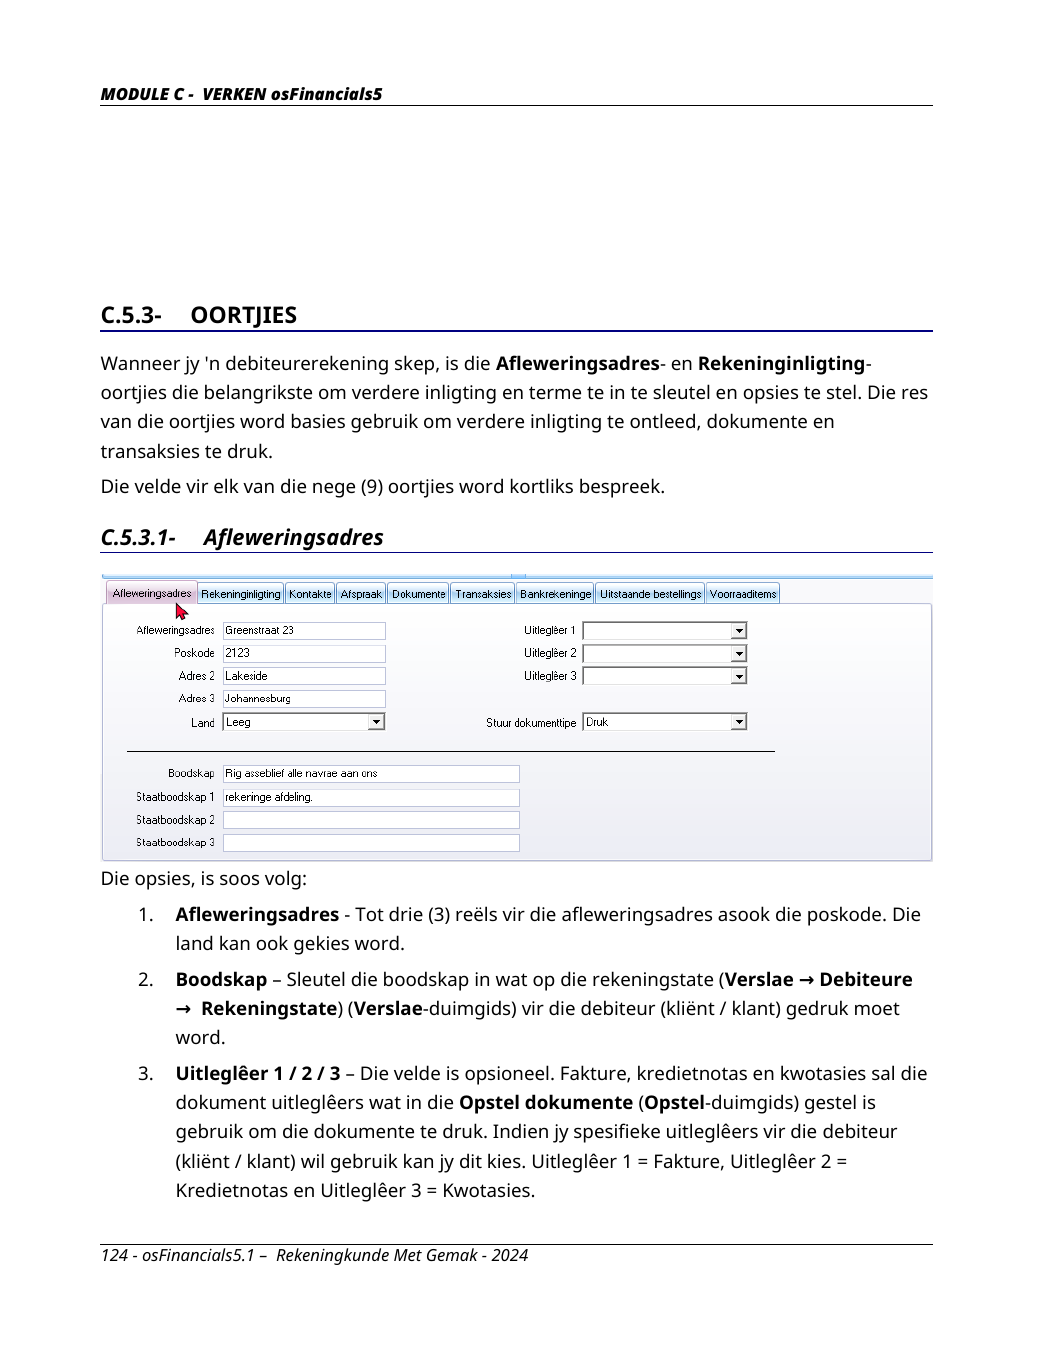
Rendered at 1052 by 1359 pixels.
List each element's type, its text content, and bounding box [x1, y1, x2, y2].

text Die velde vir elk van die nege (9) oortjies word kortliks bespreek. [100, 474, 933, 499]
list Boodskap – Sleutel die boodskap in wat op die rekeningstate (Verslae → Debiteure → Rekeningstate) (Verslae-duimgids) vir die debiteur (kliënt / klant) gedruk moet word. [138, 966, 933, 1050]
text Wanneer jy 'n debiteurerekening skep, is die Afleweringsadres- en Rekeninginligting-oortjies die belangrikste om verdere inligting en terme te in te sleutel en opsies te stel. Die res van die oortjies word basies gebruik om verdere inligting te ontleed, dokumente en transaksies te druk. [100, 350, 933, 463]
list Afleweringsadres - Tot drie (3) reëls vir die afleweringsadres asook die poskode. Die land kan ook gekies word. [138, 901, 933, 956]
text Die opsies, is soos volg: [100, 862, 933, 891]
picture [100, 574, 933, 862]
subtitle Afleweringsadres [100, 522, 933, 552]
subtitle OORTJIES [100, 299, 933, 330]
list Uitleglêer 1 / 2 / 3 – Die velde is opsioneel. Fakture, kredietnotas en kwotasies sal die dokument uitleglêers wat in die Opstel dokumente (Opstel-duimgids) gestel is gebruik om die dokumente te druk. Indien jy spesifieke uitleglêers vir die debiteur (kliënt / klant) wil gebruik kan jy dit kies. Uitleglêer 1 = Fakture, Uitleglêer 2 = Kredietnotas en Uitleglêer 3 = Kwotasies. [138, 1060, 933, 1203]
